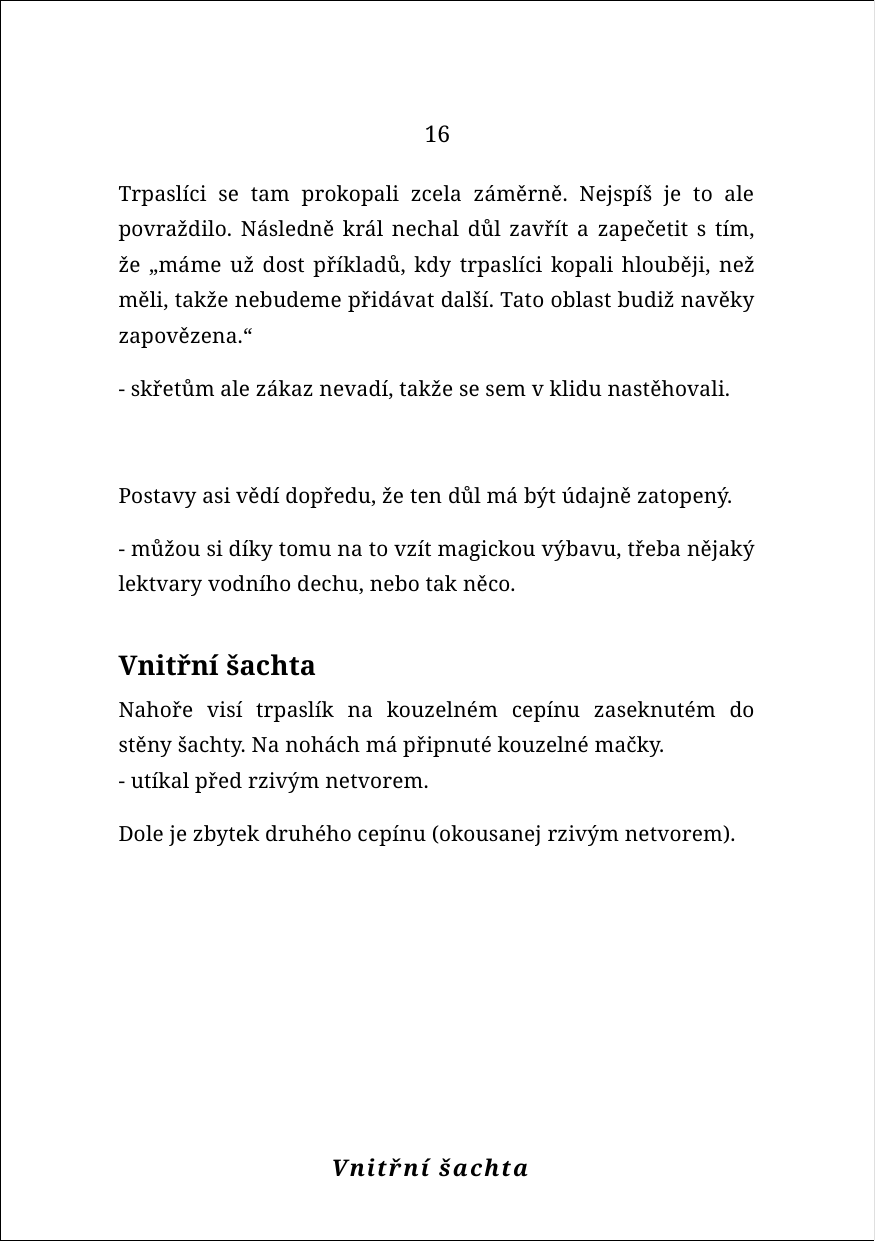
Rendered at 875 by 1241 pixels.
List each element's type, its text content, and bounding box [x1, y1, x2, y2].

subtitle Vnitřní šachta [118, 646, 756, 683]
text - skřetům ale zákaz nevadí, takže se sem v klidu nastěhovali. [118, 374, 756, 403]
text Trpaslíci se tam prokopali zcela záměrně. Nejspíš je to ale povraždilo. Následně král nechal důl zavřít a zapečetit s tím, že „máme už dost příkladů, kdy trpaslíci kopali hlouběji, než měli, takže nebudeme přidávat další. Tato oblast budiž navěky zapovězena.“ [118, 179, 756, 349]
text Nahoře visí trpaslík na kouzelném cepínu zaseknutém do stěny šachty. Na nohách má připnuté kouzelné mačky. - utíkal před rzivým netvorem. [118, 695, 756, 794]
text Dole je zbytek druhého cepínu (okousanej rzivým netvorem). [118, 819, 756, 848]
text - můžou si díky tomu na to vzít magickou výbavu, třeba nějaký lektvary vodního dechu, nebo tak něco. [118, 534, 756, 598]
text Postavy asi vědí dopředu, že ten důl má být údajně zatopený. [118, 481, 756, 509]
